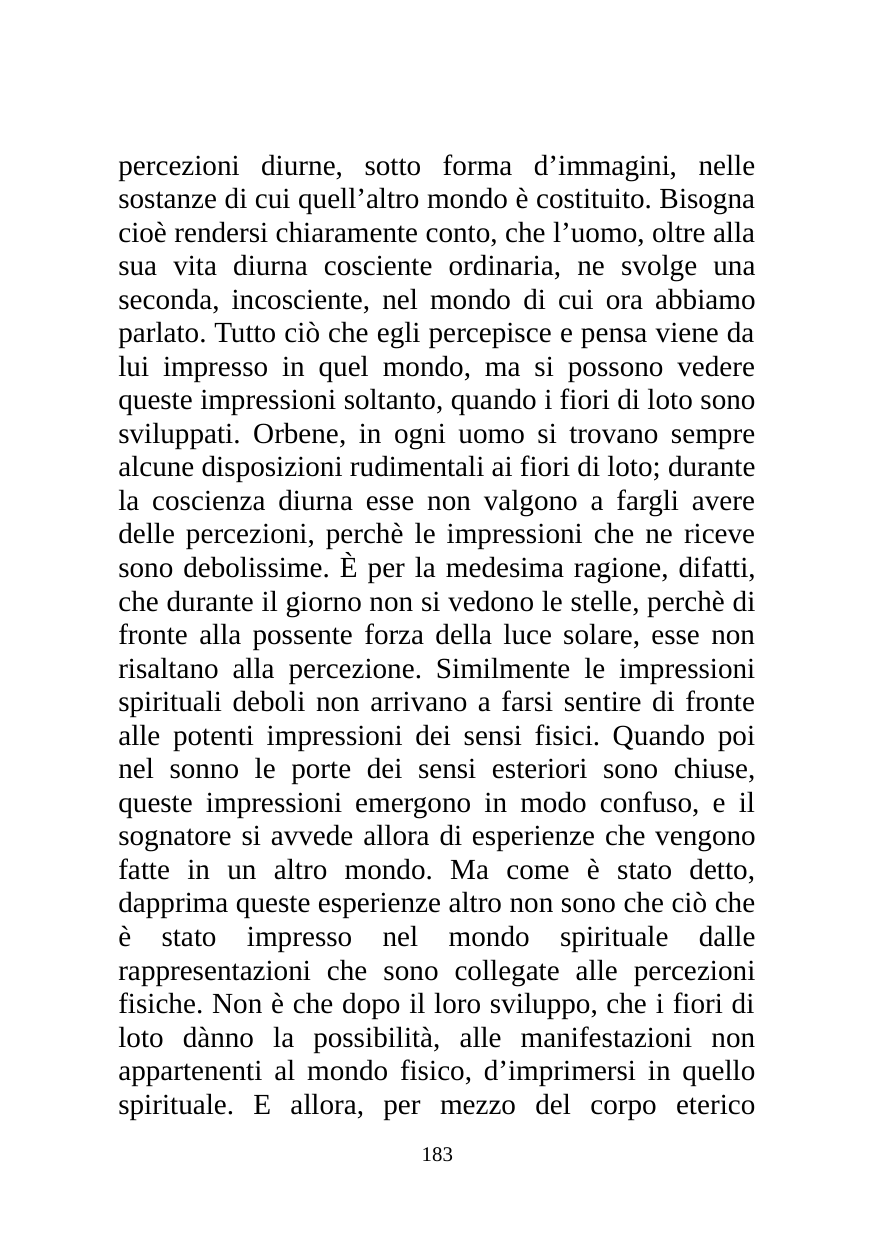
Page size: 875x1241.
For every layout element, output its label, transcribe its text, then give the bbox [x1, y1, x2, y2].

text percezioni diurne, sotto forma d’immagini, nelle sostanze di cui quell’altro mondo è costituito. Bisogna cioè rendersi chiaramente conto, che l’uomo, oltre alla sua vita diurna cosciente ordinaria, ne svolge una seconda, incosciente, nel mondo di cui ora abbiamo parlato. Tutto ciò che egli percepisce e pensa viene da lui impresso in quel mondo, ma si possono vedere queste impressioni soltanto, quando i fiori di loto sono sviluppati. Orbene, in ogni uomo si trovano sempre alcune disposizioni rudimentali ai fiori di loto; durante la coscienza diurna esse non valgono a fargli avere delle percezioni, perchè le impressioni che ne riceve sono debolissime. È per la medesima ragione, difatti, che durante il giorno non si vedono le stelle, perchè di fronte alla possente forza della luce solare, esse non risaltano alla percezione. Similmente le impressioni spirituali deboli non arrivano a farsi sentire di fronte alle potenti impressioni dei sensi fisici. Quando poi nel sonno le porte dei sensi esteriori sono chiuse, queste impressioni emergono in modo confuso, e il sognatore si avvede allora di esperienze che vengono fatte in un altro mondo. Ma come è stato detto, dapprima queste esperienze altro non sono che ciò che è stato impresso nel mondo spirituale dalle rappresentazioni che sono collegate alle percezioni fisiche. Non è che dopo il loro sviluppo, che i fiori di loto dànno la possibilità, alle manifestazioni non appartenenti al mondo fisico, d’imprimersi in quello spirituale. E allora, per mezzo del corpo eterico [118, 148, 756, 1120]
